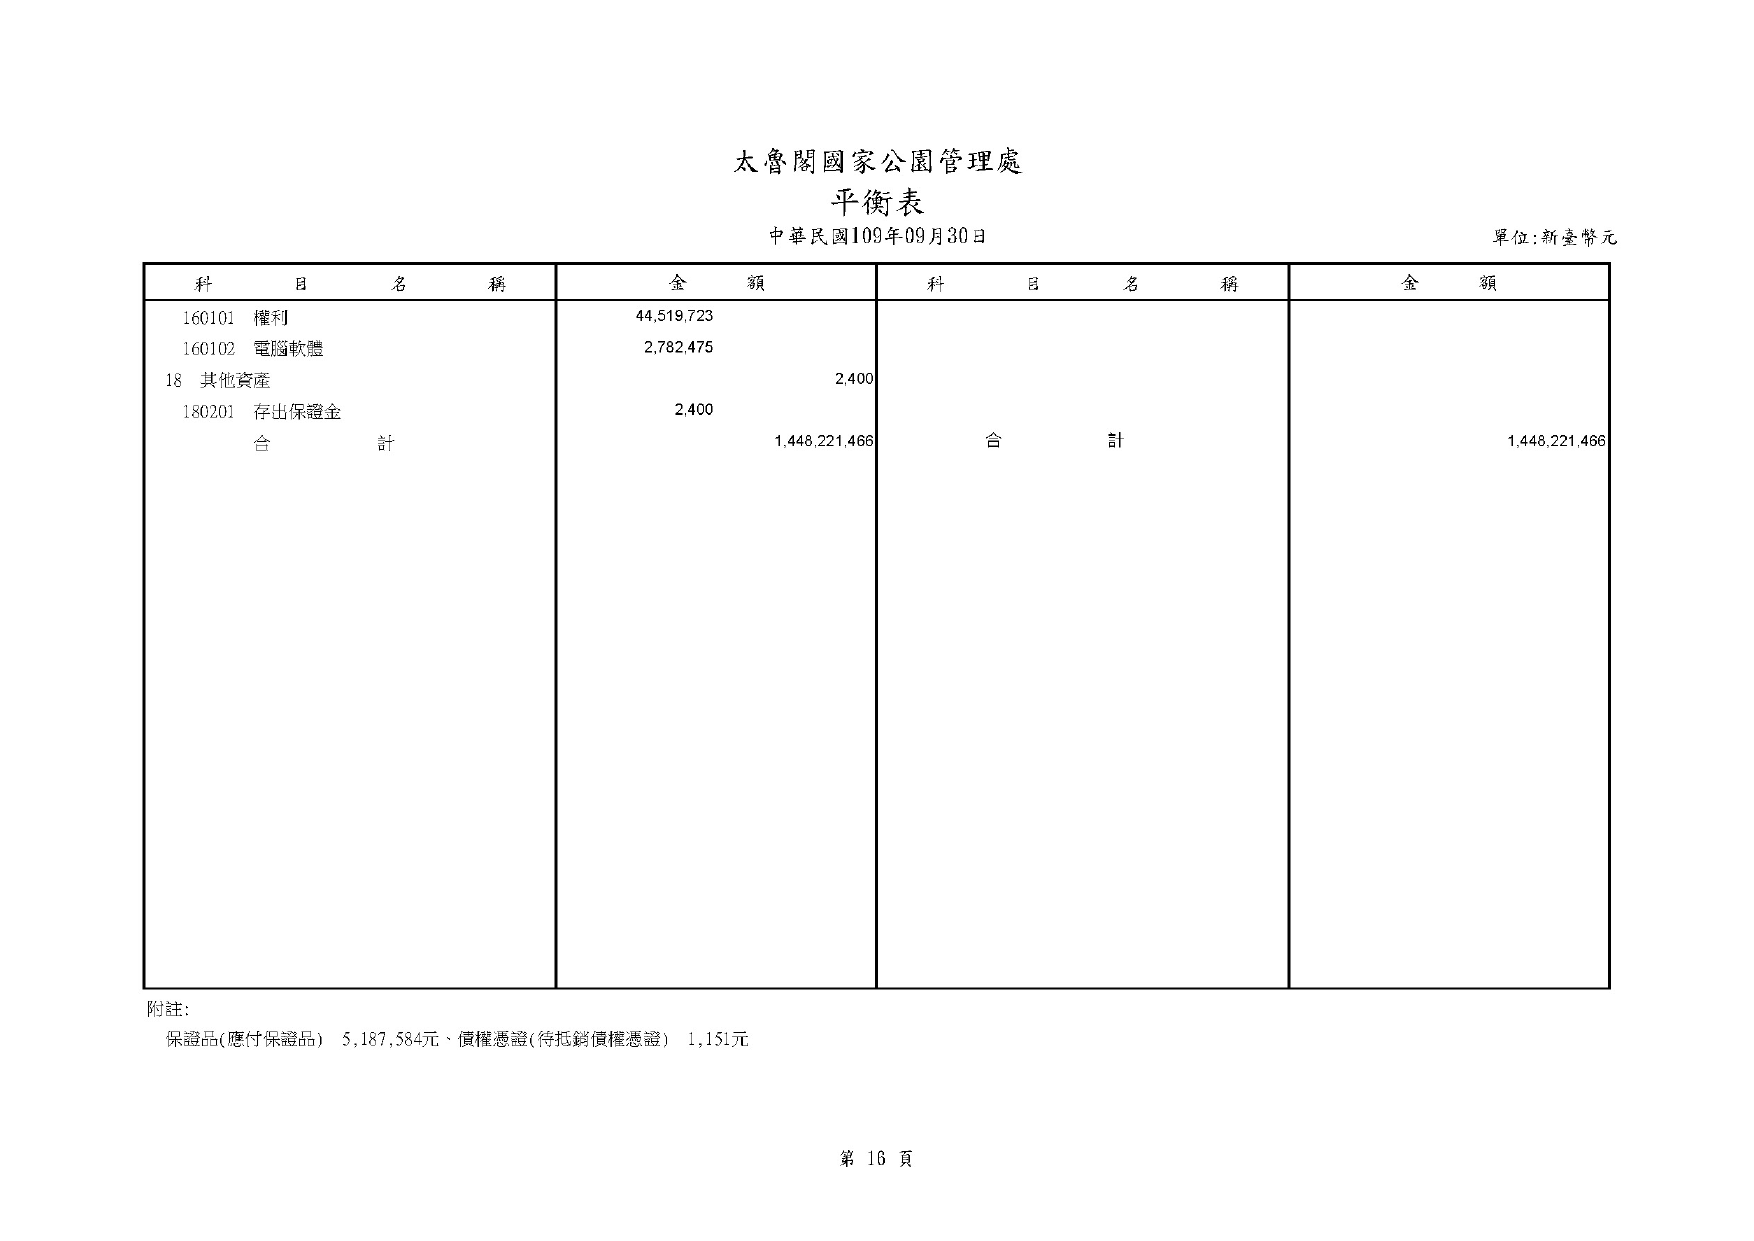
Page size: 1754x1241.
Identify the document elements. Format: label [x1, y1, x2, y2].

picture [59, 59, 1695, 1216]
